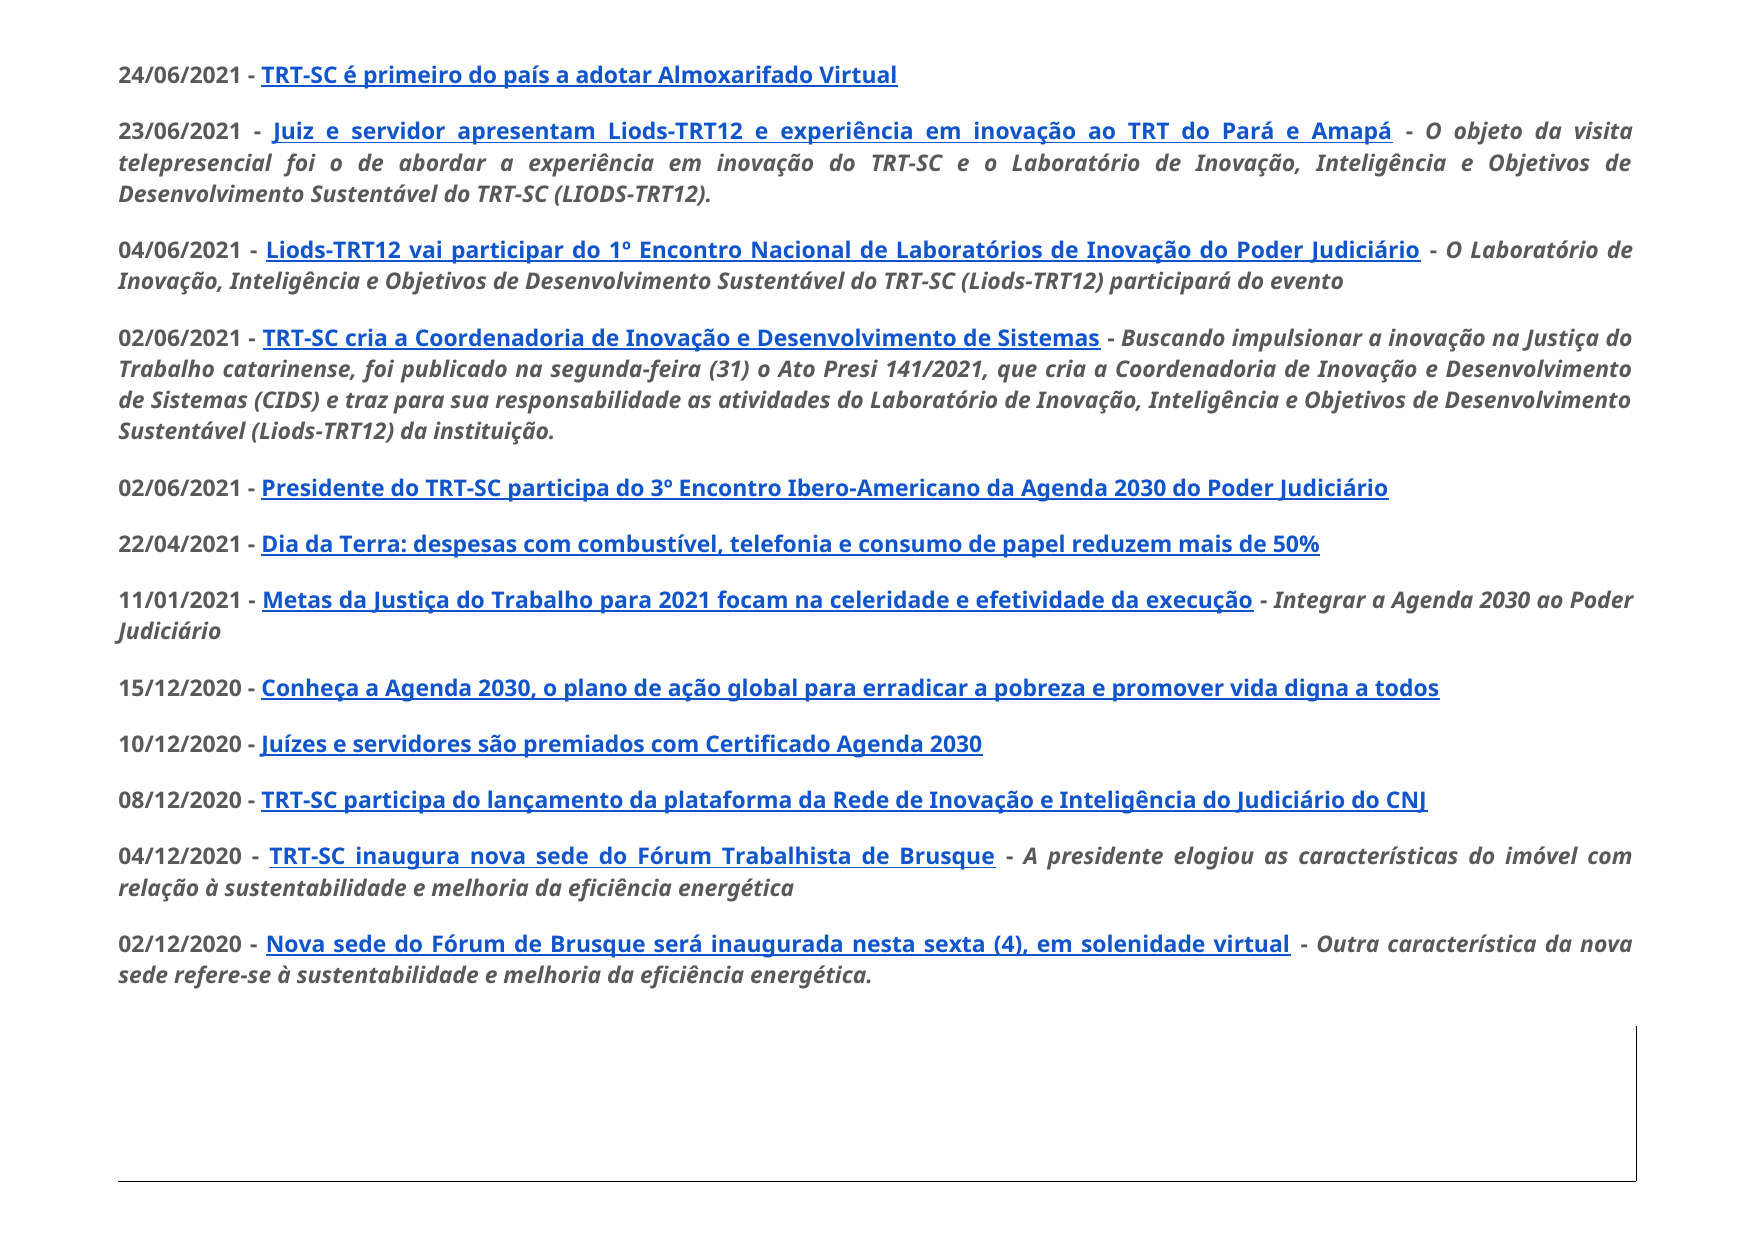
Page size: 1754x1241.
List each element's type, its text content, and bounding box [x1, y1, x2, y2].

text 22/04/2021 - Dia da Terra: despesas com combustível, telefonia e consumo de papel reduzem mais de 50% [118, 528, 1636, 559]
text 23/06/2021 - Juiz e servidor apresentam Liods-TRT12 e experiência em inovação ao TRT do Pará e Amapá - O objeto da visita telepresencial foi o de abordar a experiência em inovação do TRT-SC e o Laboratório de Inovação, Inteligência e Objetivos de Desenvolvimento Sustentável do TRT-SC (LIODS-TRT12). [118, 115, 1636, 209]
text 10/12/2020 - Juízes e servidores são premiados com Certificado Agenda 2030 [118, 728, 1636, 759]
text 02/06/2021 - Presidente do TRT-SC participa do 3º Encontro Ibero-Americano da Agenda 2030 do Poder Judiciário [118, 471, 1636, 503]
text 24/06/2021 - TRT-SC é primeiro do país a adotar Almoxarifado Virtual [118, 59, 1636, 90]
text 04/06/2021 - Liods-TRT12 vai participar do 1º Encontro Nacional de Laboratórios de Inovação do Poder Judiciário - O Laboratório de Inovação, Inteligência e Objetivos de Desenvolvimento Sustentável do TRT-SC (Liods-TRT12) participará do evento [118, 234, 1636, 296]
text 02/06/2021 - TRT-SC cria a Coordenadoria de Inovação e Desenvolvimento de Sistemas - Buscando impulsionar a inovação na Justiça do Trabalho catarinense, foi publicado na segunda-feira (31) o Ato Presi 141/2021, que cria a Coordenadoria de Inovação e Desenvolvimento de Sistemas (CIDS) e traz para sua responsabilidade as atividades do Laboratório de Inovação, Inteligência e Objetivos de Desenvolvimento Sustentável (Liods-TRT12) da instituição. [118, 321, 1636, 446]
text 11/01/2021 - Metas da Justiça do Trabalho para 2021 focam na celeridade e efetividade da execução - Integrar a Agenda 2030 ao Poder Judiciário [118, 584, 1636, 646]
text 08/12/2020 - TRT-SC participa do lançamento da plataforma da Rede de Inovação e Inteligência do Judiciário do CNJ [118, 784, 1636, 815]
text 04/12/2020 - TRT-SC inaugura nova sede do Fórum Trabalhista de Brusque - A presidente elogiou as características do imóvel com relação à sustentabilidade e melhoria da eficiência energética [118, 840, 1636, 903]
text 15/12/2020 - Conheça a Agenda 2030, o plano de ação global para erradicar a pobreza e promover vida digna a todos [118, 671, 1636, 703]
text 02/12/2020 - Nova sede do Fórum de Brusque será inaugurada nesta sexta (4), em solenidade virtual - Outra característica da nova sede refere-se à sustentabilidade e melhoria da eficiência energética. [118, 928, 1636, 990]
